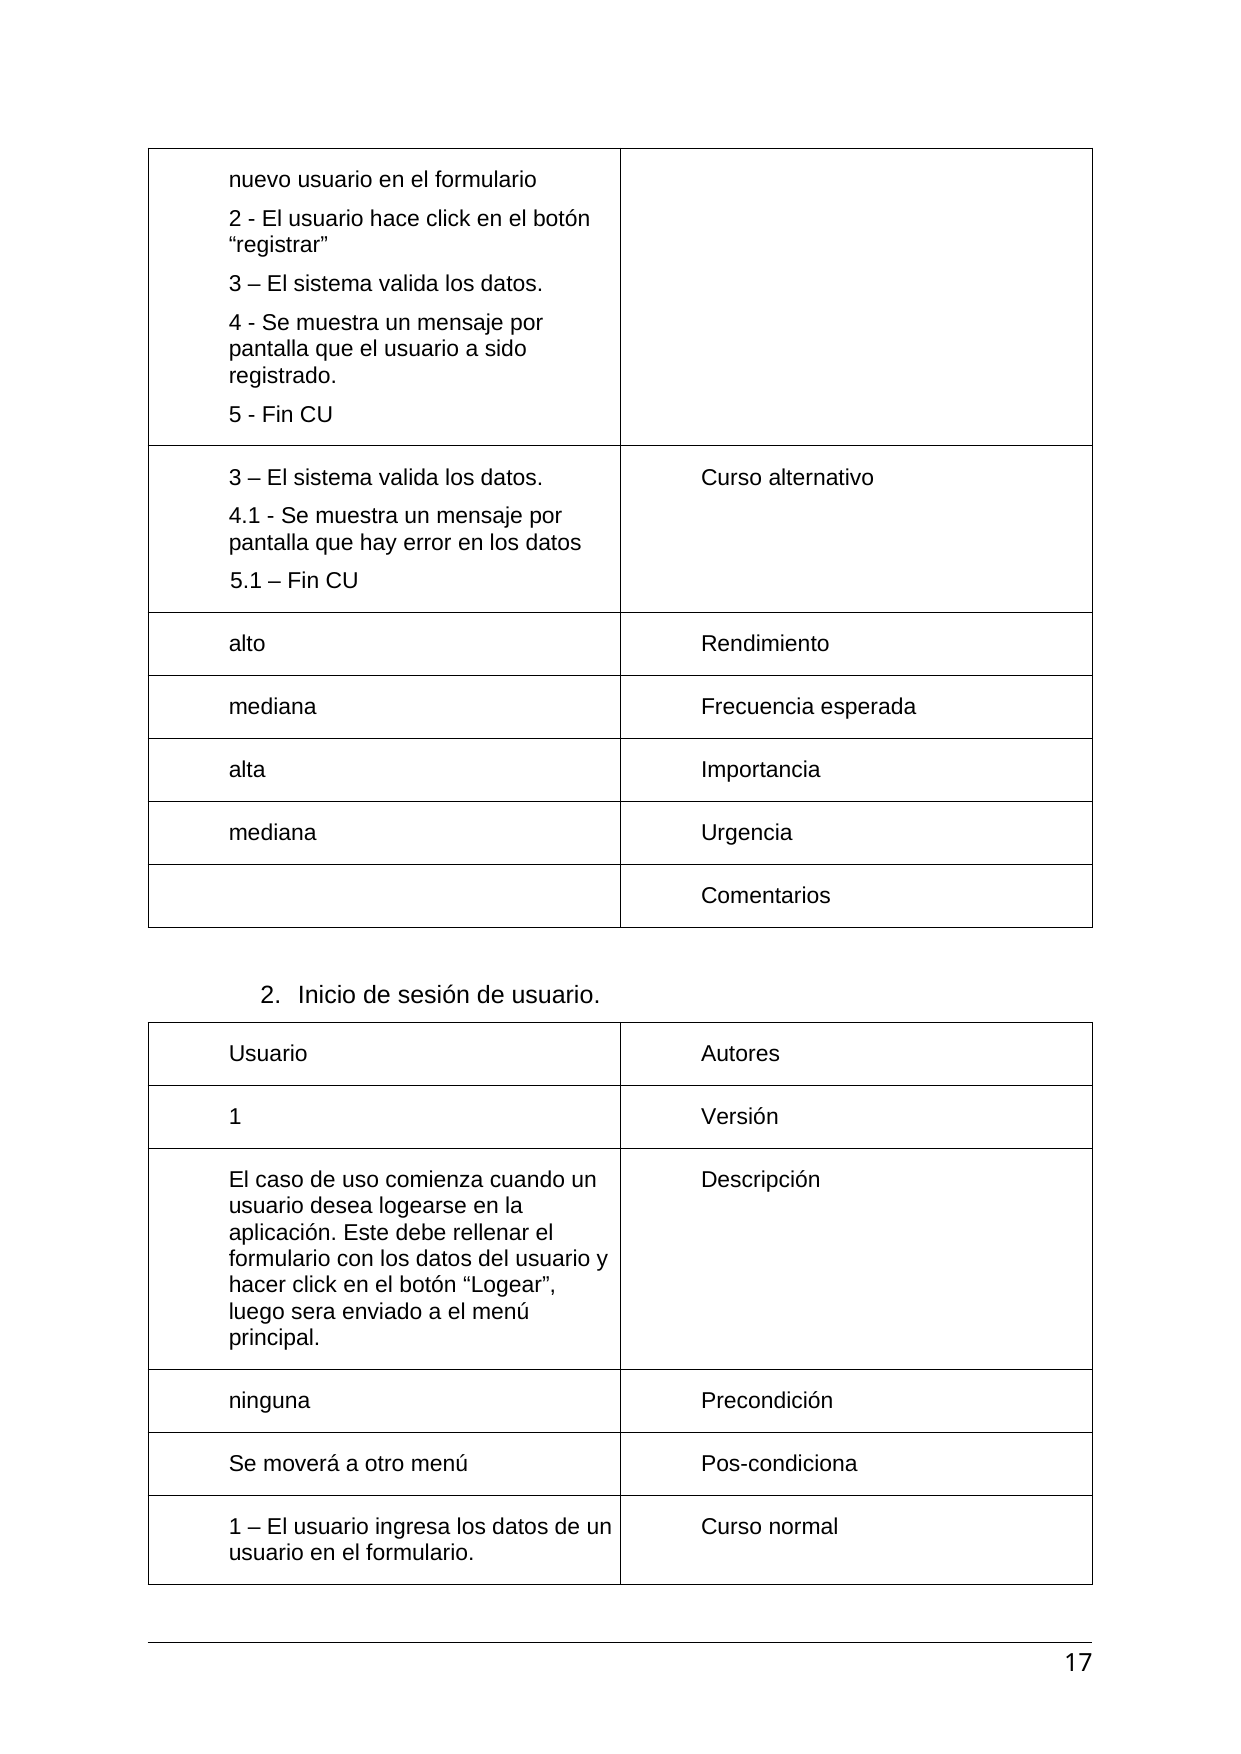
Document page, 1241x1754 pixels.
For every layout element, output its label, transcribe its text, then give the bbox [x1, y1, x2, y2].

table_cell [621, 149, 1092, 445]
table_cell 1 – El usuario ingresa los datos de un usuario en el formulario. [149, 1496, 620, 1584]
table_cell [149, 865, 620, 927]
table_cell Frecuencia esperada [621, 676, 1092, 738]
table_header Autores [621, 1023, 1092, 1085]
table_cell Importancia [621, 739, 1092, 801]
table_cell mediana [149, 676, 620, 738]
table_cell alta [149, 739, 620, 801]
table_cell Rendimiento [621, 613, 1092, 675]
table_cell Curso normal [621, 1496, 1092, 1584]
table_cell Se moverá a otro menú [149, 1433, 620, 1494]
table_cell alto [149, 613, 620, 675]
list Inicio de sesión de usuario. [260, 981, 1092, 1009]
table_cell nuevo usuario en el formulario 2 - El usuario hace click en el botón “registrar” 3 – El sistema valida los datos. 4 - Se muestra un mensaje por pantalla que el usuario a sido registrado. 5 - Fin CU [149, 149, 620, 445]
table_cell Pos-condiciona [621, 1433, 1092, 1494]
table_cell Precondición [621, 1370, 1092, 1432]
table_cell Descripción [621, 1149, 1092, 1369]
table_cell Curso alternativo [621, 446, 1092, 612]
table_cell El caso de uso comienza cuando un usuario desea logearse en la aplicación. Este debe rellenar el formulario con los datos del usuario y hacer click en el botón “Logear”, luego sera enviado a el menú principal. [149, 1149, 620, 1369]
table_cell mediana [149, 802, 620, 864]
table_cell 3 – El sistema valida los datos. 4.1 - Se muestra un mensaje por pantalla que hay error en los datos 5.1 – Fin CU [149, 446, 620, 612]
table_header Usuario [149, 1023, 620, 1085]
table_cell Comentarios [621, 865, 1092, 927]
table_cell ninguna [149, 1370, 620, 1432]
table_cell 1 [149, 1086, 620, 1148]
table_cell Versión [621, 1086, 1092, 1148]
table_cell Urgencia [621, 802, 1092, 864]
